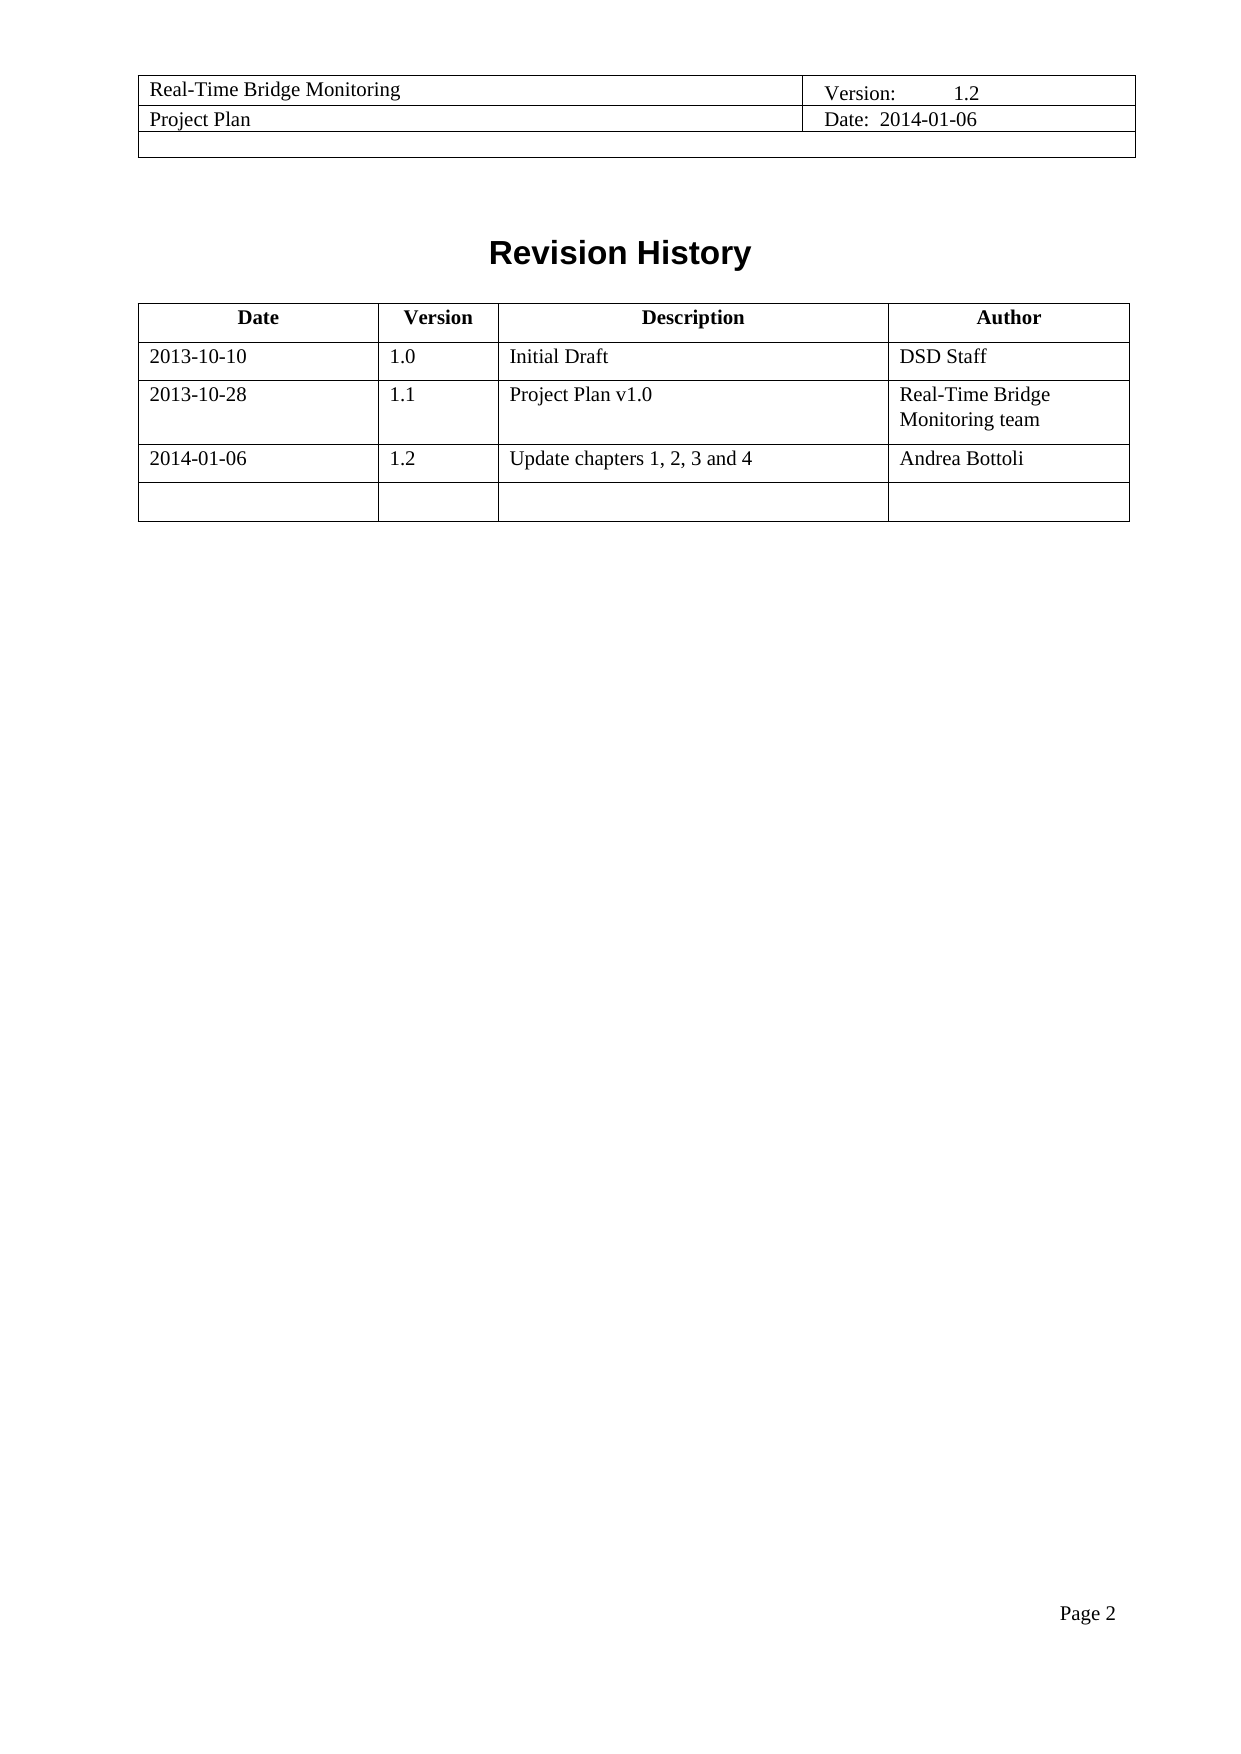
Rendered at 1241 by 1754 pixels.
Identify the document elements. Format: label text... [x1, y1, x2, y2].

table_cell DSD Staff [889, 343, 1129, 380]
table_cell [139, 483, 378, 521]
table_cell [379, 483, 498, 521]
table_header Date [139, 304, 378, 342]
table_cell [889, 483, 1129, 521]
table_header Version [379, 304, 498, 342]
table_cell 1.2 [379, 445, 498, 482]
table_cell Andrea Bottoli [889, 445, 1129, 482]
table_cell 2013-10-10 [139, 343, 378, 380]
table_cell Initial Draft [499, 343, 888, 380]
table_header Description [499, 304, 888, 342]
table_cell Real-Time Bridge Monitoring team [889, 381, 1129, 444]
table_cell 1.1 [379, 381, 498, 444]
table_cell 2013-10-28 [139, 381, 378, 444]
table_cell 1.0 [379, 343, 498, 380]
table_cell [499, 483, 888, 521]
table_header Author [889, 304, 1129, 342]
title Revision History [150, 233, 1090, 272]
table_cell Project Plan v1.0 [499, 381, 888, 444]
table_cell Update chapters 1, 2, 3 and 4 [499, 445, 888, 482]
table_cell 2014-01-06 [139, 445, 378, 482]
